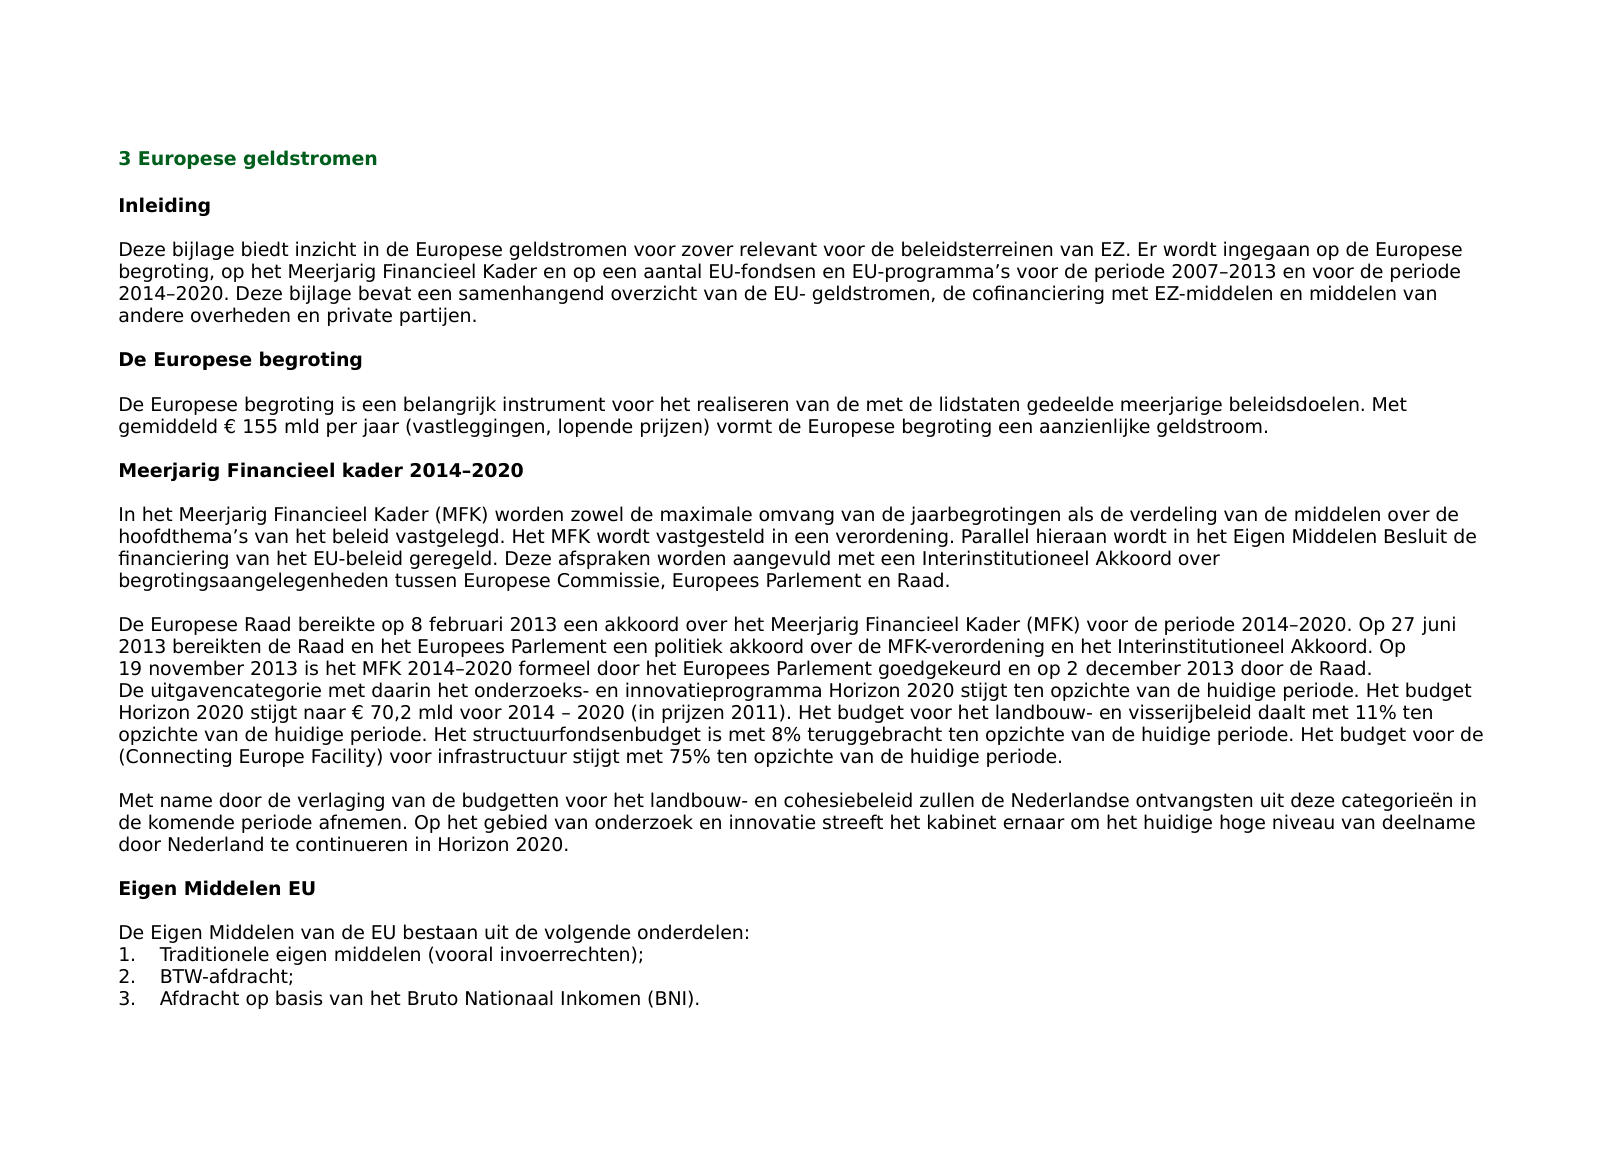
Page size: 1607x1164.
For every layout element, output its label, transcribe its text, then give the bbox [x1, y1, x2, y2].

subtitle Inleiding [118, 195, 1488, 217]
text De uitgavencategorie met daarin het onderzoeks- en innovatieprogramma Horizon 2020 stijgt ten opzichte van de huidige periode. Het budget Horizon 2020 stijgt naar € 70,2 mld voor 2014 – 2020 (in prijzen 2011). Het budget voor het landbouw- en visserijbeleid daalt met 11% ten opzichte van de huidige periode. Het structuurfondsenbudget is met 8% teruggebracht ten opzichte van de huidige periode. Het budget voor de (Connecting Europe Facility) voor infrastructuur stijgt met 75% ten opzichte van de huidige periode. [118, 680, 1488, 768]
subtitle Meerjarig Financieel kader 2014–2020 [118, 460, 1488, 482]
subtitle 3 Europese geldstromen [118, 148, 1488, 170]
text Met name door de verlaging van de budgetten voor het landbouw- en cohesiebeleid zullen de Nederlandse ontvangsten uit deze categorieën in de komende periode afnemen. Op het gebied van onderzoek en innovatie streeft het kabinet ernaar om het huidige hoge niveau van deelname door Nederland te continueren in Horizon 2020. [118, 790, 1488, 856]
text Deze bijlage biedt inzicht in de Europese geldstromen voor zover relevant voor de beleidsterreinen van EZ. Er wordt ingegaan op de Europese begroting, op het Meerjarig Financieel Kader en op een aantal EU-fondsen en EU-programma’s voor de periode 2007–2013 en voor de periode 2014–2020. Deze bijlage bevat een samenhangend overzicht van de EU- geldstromen, de cofinanciering met EZ-middelen en middelen van andere overheden en private partijen. [118, 239, 1488, 327]
text De Europese begroting is een belangrijk instrument voor het realiseren van de met de lidstaten gedeelde meerjarige beleidsdoelen. Met gemiddeld € 155 mld per jaar (vastleggingen, lopende prijzen) vormt de Europese begroting een aanzienlijke geldstroom. [118, 393, 1488, 437]
text De Europese Raad bereikte op 8 februari 2013 een akkoord over het Meerjarig Financieel Kader (MFK) voor de periode 2014–2020. Op 27 juni 2013 bereikten de Raad en het Europees Parlement een politiek akkoord over de MFK-verordening en het Interinstitutioneel Akkoord. Op 19 november 2013 is het MFK 2014–2020 formeel door het Europees Parlement goedgekeurd en op 2 december 2013 door de Raad. [118, 614, 1488, 680]
subtitle Eigen Middelen EU [118, 878, 1488, 900]
text 2. BTW-afdracht; [118, 966, 1488, 988]
text In het Meerjarig Financieel Kader (MFK) worden zowel de maximale omvang van de jaarbegrotingen als de verdeling van de middelen over de hoofdthema’s van het beleid vastgelegd. Het MFK wordt vastgesteld in een verordening. Parallel hieraan wordt in het Eigen Middelen Besluit de financiering van het EU-beleid geregeld. Deze afspraken worden aangevuld met een Interinstitutioneel Akkoord over begrotingsaangelegenheden tussen Europese Commissie, Europees Parlement en Raad. [118, 504, 1488, 592]
text 1. Traditionele eigen middelen (vooral invoerrechten); [118, 944, 1488, 966]
subtitle De Europese begroting [118, 349, 1488, 371]
text De Eigen Middelen van de EU bestaan uit de volgende onderdelen: [118, 922, 1488, 944]
text 3. Afdracht op basis van het Bruto Nationaal Inkomen (BNI). [118, 988, 1488, 1010]
